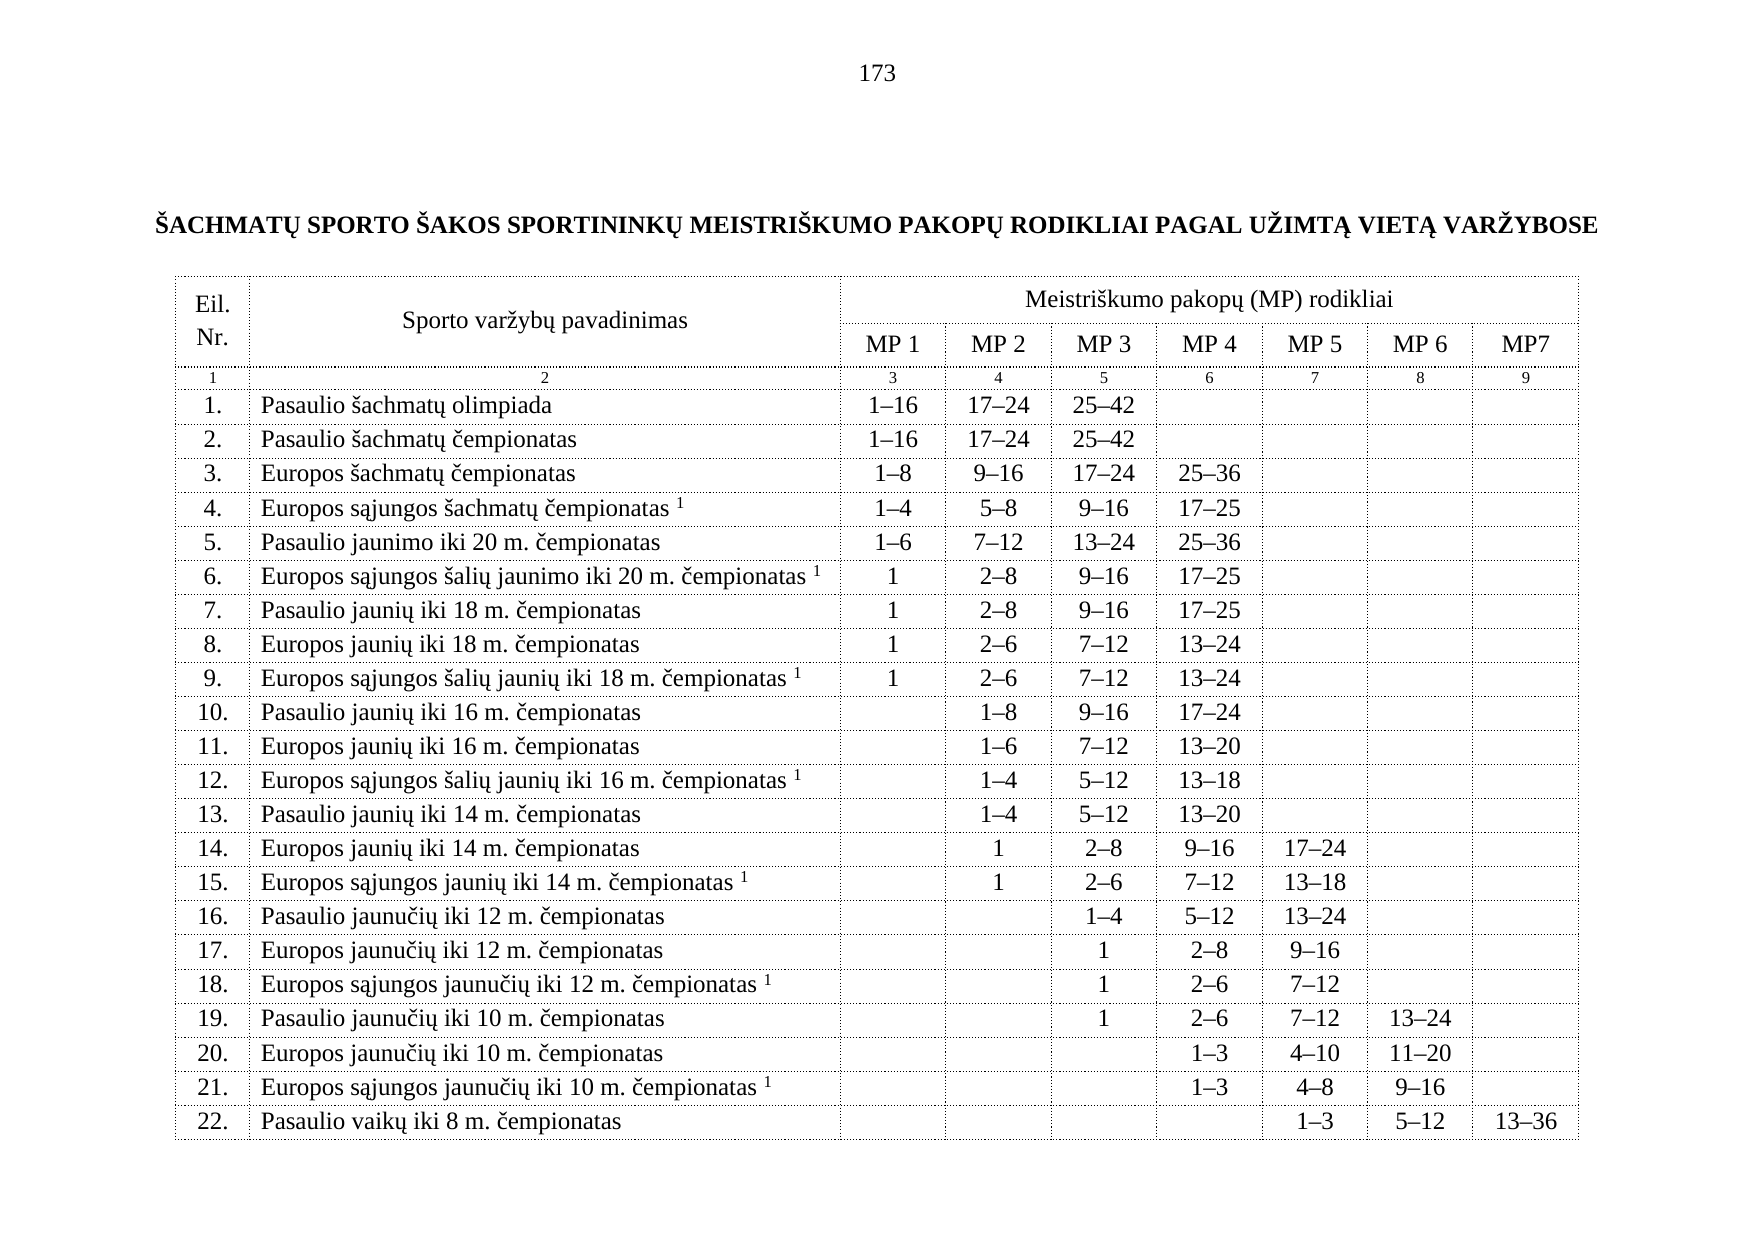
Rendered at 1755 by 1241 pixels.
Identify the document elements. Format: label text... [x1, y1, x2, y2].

table_cell 13–24 [1262, 900, 1367, 934]
table_cell 17–25 [1156, 492, 1262, 526]
table_cell [1368, 492, 1473, 526]
table_cell [1473, 492, 1578, 526]
table_cell 9–16 [1051, 492, 1156, 526]
table_cell 8. [176, 628, 249, 662]
table_cell [1473, 969, 1578, 1002]
table_cell 6 [1156, 366, 1262, 389]
table_cell [840, 764, 946, 798]
table_cell [1262, 560, 1367, 594]
table_cell [1051, 1105, 1156, 1139]
table_cell 2 [250, 366, 840, 389]
table_cell Europos sąjungos šachmatų čempionatas 1 [250, 492, 840, 526]
table_cell [1473, 1071, 1578, 1105]
table_cell 17–24 [1262, 832, 1367, 866]
table_cell MP 5 [1262, 323, 1367, 366]
table_cell [1473, 458, 1578, 492]
table_cell 1–16 [840, 389, 946, 423]
table_cell 1 [1051, 934, 1156, 968]
table_cell [840, 798, 946, 832]
table_cell 13–36 [1473, 1105, 1578, 1139]
table_cell 1–3 [1156, 1037, 1262, 1071]
table_cell [946, 934, 1051, 968]
table_cell 1–6 [840, 526, 946, 560]
table_cell [840, 1105, 946, 1139]
table_cell Europos jaunių iki 16 m. čempionatas [250, 730, 840, 764]
table_cell MP 4 [1156, 323, 1262, 366]
table_cell 1 [840, 662, 946, 696]
table_cell 5–12 [1051, 798, 1156, 832]
table_cell 15. [176, 866, 249, 900]
table_cell 9–16 [946, 458, 1051, 492]
table_cell 5–12 [1368, 1105, 1473, 1139]
table_cell 1 [176, 366, 249, 389]
table_cell 20. [176, 1037, 249, 1071]
table_cell Pasaulio šachmatų čempionatas [250, 424, 840, 457]
table_cell [1368, 526, 1473, 560]
text ŠACHMATŲ SPORTO ŠAKOS SPORTININKŲ MEISTRIŠKUMO PAKOPŲ RODIKLIAI PAGAL UŽIMTĄ VIETĄ VARŽYBOSE [118, 210, 1636, 239]
table_cell 14. [176, 832, 249, 866]
table_cell 1 [946, 866, 1051, 900]
table_cell 11. [176, 730, 249, 764]
table_cell MP 6 [1368, 323, 1473, 366]
table_cell [1262, 696, 1367, 730]
table_cell 3 [840, 366, 946, 389]
table_cell Pasaulio jaunimo iki 20 m. čempionatas [250, 526, 840, 560]
table_cell [1473, 1003, 1578, 1037]
table_cell 2–6 [1051, 866, 1156, 900]
table_cell 4–8 [1262, 1071, 1367, 1105]
table_cell 9 [1473, 366, 1578, 389]
table_header Meistriškumo pakopų (MP) rodikliai [840, 276, 1578, 323]
table_cell 13–20 [1156, 730, 1262, 764]
table_cell 1–8 [840, 458, 946, 492]
table_cell 5 [1051, 366, 1156, 389]
table_cell Europos jaunių iki 18 m. čempionatas [250, 628, 840, 662]
table_cell MP7 [1473, 323, 1578, 366]
table_cell 13–20 [1156, 798, 1262, 832]
table_cell 2. [176, 424, 249, 457]
table_cell 8 [1368, 366, 1473, 389]
table_cell [1473, 526, 1578, 560]
table_cell 21. [176, 1071, 249, 1105]
table_cell 1–4 [1051, 900, 1156, 934]
table_cell [1368, 832, 1473, 866]
table_cell 17–24 [1156, 696, 1262, 730]
table_cell 5–12 [1051, 764, 1156, 798]
table_cell [1473, 628, 1578, 662]
table_cell 7–12 [1262, 969, 1367, 1002]
table_cell Europos jaunių iki 14 m. čempionatas [250, 832, 840, 866]
table_cell Pasaulio jaunių iki 14 m. čempionatas [250, 798, 840, 832]
table_cell [946, 1105, 1051, 1139]
table_cell 1–16 [840, 424, 946, 457]
table_cell [1368, 730, 1473, 764]
table_cell 13–24 [1156, 628, 1262, 662]
table_cell 2–6 [1156, 969, 1262, 1002]
table_cell 7–12 [1051, 662, 1156, 696]
table_cell [840, 1003, 946, 1037]
table_cell 6. [176, 560, 249, 594]
table_cell [1368, 424, 1473, 457]
table_cell 9–16 [1051, 594, 1156, 628]
table_cell [1473, 560, 1578, 594]
table_cell 19. [176, 1003, 249, 1037]
table_cell Pasaulio jaunių iki 16 m. čempionatas [250, 696, 840, 730]
table_cell Europos sąjungos jaunučių iki 12 m. čempionatas 1 [250, 969, 840, 1002]
table_cell 5. [176, 526, 249, 560]
table_cell [840, 832, 946, 866]
table_cell [840, 730, 946, 764]
table_header Eil. Nr. [176, 276, 249, 366]
table_cell 7–12 [1051, 730, 1156, 764]
table_cell MP 1 [840, 323, 946, 366]
table_cell 17–24 [1051, 458, 1156, 492]
table_cell MP 3 [1051, 323, 1156, 366]
table_cell 13–24 [1051, 526, 1156, 560]
table_cell [840, 934, 946, 968]
table_cell 5–8 [946, 492, 1051, 526]
table_cell 5–12 [1156, 900, 1262, 934]
table_cell 1 [946, 832, 1051, 866]
table_cell [1473, 424, 1578, 457]
table_cell [946, 1003, 1051, 1037]
table_cell [1156, 389, 1262, 423]
table_cell 9. [176, 662, 249, 696]
table_cell 25–42 [1051, 389, 1156, 423]
table_cell Europos jaunučių iki 12 m. čempionatas [250, 934, 840, 968]
table_cell [1368, 900, 1473, 934]
table_cell Europos sąjungos šalių jaunių iki 18 m. čempionatas 1 [250, 662, 840, 696]
table_cell 4. [176, 492, 249, 526]
table_cell 9–16 [1262, 934, 1367, 968]
table_cell 9–16 [1051, 696, 1156, 730]
table_cell [1473, 1037, 1578, 1071]
table_cell Europos sąjungos šalių jaunimo iki 20 m. čempionatas 1 [250, 560, 840, 594]
table_cell 7 [1262, 366, 1367, 389]
table_cell 2–8 [946, 594, 1051, 628]
table_cell Pasaulio jaunių iki 18 m. čempionatas [250, 594, 840, 628]
table_cell [840, 1071, 946, 1105]
table_cell 9–16 [1368, 1071, 1473, 1105]
table_cell 2–8 [1051, 832, 1156, 866]
table_cell [1262, 628, 1367, 662]
table_cell 25–42 [1051, 424, 1156, 457]
table_cell 1–6 [946, 730, 1051, 764]
table_cell [1473, 866, 1578, 900]
table_cell 22. [176, 1105, 249, 1139]
table_cell [1368, 628, 1473, 662]
table_cell 25–36 [1156, 458, 1262, 492]
table_cell 2–8 [946, 560, 1051, 594]
table_cell [1262, 492, 1367, 526]
table_cell 17–25 [1156, 560, 1262, 594]
table_header Sporto varžybų pavadinimas [250, 276, 840, 366]
table_cell 16. [176, 900, 249, 934]
table_cell [1473, 662, 1578, 696]
table_cell 2–6 [1156, 1003, 1262, 1037]
table_cell 1–4 [840, 492, 946, 526]
table_cell [1473, 764, 1578, 798]
table_cell [946, 1037, 1051, 1071]
table_cell 7–12 [1262, 1003, 1367, 1037]
table_cell 4 [946, 366, 1051, 389]
table_cell [1262, 594, 1367, 628]
table_cell 7. [176, 594, 249, 628]
table_cell Pasaulio šachmatų olimpiada [250, 389, 840, 423]
table_cell [1156, 424, 1262, 457]
table_cell Europos jaunučių iki 10 m. čempionatas [250, 1037, 840, 1071]
table_cell Pasaulio jaunučių iki 12 m. čempionatas [250, 900, 840, 934]
table_cell 13–18 [1262, 866, 1367, 900]
table_cell Europos šachmatų čempionatas [250, 458, 840, 492]
table_cell 1–4 [946, 764, 1051, 798]
table_cell 9–16 [1051, 560, 1156, 594]
table_cell [1368, 560, 1473, 594]
table_cell 2–8 [1156, 934, 1262, 968]
table_cell [1368, 866, 1473, 900]
table_cell 1–3 [1262, 1105, 1367, 1139]
table_cell [1051, 1037, 1156, 1071]
table_cell 1–4 [946, 798, 1051, 832]
table_cell [1262, 730, 1367, 764]
table_cell [1262, 798, 1367, 832]
table_cell [1156, 1105, 1262, 1139]
table_cell [1368, 662, 1473, 696]
table_cell [1051, 1071, 1156, 1105]
table_cell 7–12 [946, 526, 1051, 560]
table_cell 1. [176, 389, 249, 423]
table_cell [1368, 696, 1473, 730]
table_cell 2–6 [946, 662, 1051, 696]
table_cell [1368, 594, 1473, 628]
table_cell [1368, 764, 1473, 798]
table_cell 4–10 [1262, 1037, 1367, 1071]
table_cell [840, 900, 946, 934]
table_cell Pasaulio vaikų iki 8 m. čempionatas [250, 1105, 840, 1139]
table_cell [946, 969, 1051, 1002]
table_cell [1473, 900, 1578, 934]
table_cell [840, 1037, 946, 1071]
table_cell Europos sąjungos šalių jaunių iki 16 m. čempionatas 1 [250, 764, 840, 798]
table_cell Pasaulio jaunučių iki 10 m. čempionatas [250, 1003, 840, 1037]
table_cell [1473, 730, 1578, 764]
table_cell [1473, 832, 1578, 866]
table_cell 13–24 [1368, 1003, 1473, 1037]
table_cell 17. [176, 934, 249, 968]
table_cell [1473, 934, 1578, 968]
table_cell [946, 1071, 1051, 1105]
table_cell Europos sąjungos jaunučių iki 10 m. čempionatas 1 [250, 1071, 840, 1105]
table_cell 1 [1051, 1003, 1156, 1037]
table_cell Europos sąjungos jaunių iki 14 m. čempionatas 1 [250, 866, 840, 900]
table_cell [1262, 764, 1367, 798]
table_cell 11–20 [1368, 1037, 1473, 1071]
table_cell 17–24 [946, 389, 1051, 423]
table_cell [1262, 662, 1367, 696]
table_cell 7–12 [1051, 628, 1156, 662]
table_cell [1473, 594, 1578, 628]
table_cell [1262, 526, 1367, 560]
table_cell [1473, 798, 1578, 832]
table_cell [1473, 696, 1578, 730]
table_cell 7–12 [1156, 866, 1262, 900]
table_cell 25–36 [1156, 526, 1262, 560]
table_cell MP 2 [946, 323, 1051, 366]
table_cell [840, 969, 946, 1002]
table_cell 1 [840, 560, 946, 594]
table_cell 17–25 [1156, 594, 1262, 628]
table_cell 1 [840, 594, 946, 628]
table_cell 9–16 [1156, 832, 1262, 866]
table_cell 1–8 [946, 696, 1051, 730]
table_cell [1368, 458, 1473, 492]
table_cell 17–24 [946, 424, 1051, 457]
table_cell [1368, 969, 1473, 1002]
table_cell 13. [176, 798, 249, 832]
table_cell [1262, 458, 1367, 492]
table_cell 1 [1051, 969, 1156, 1002]
table_cell [840, 866, 946, 900]
table_cell 2–6 [946, 628, 1051, 662]
table_cell 1 [840, 628, 946, 662]
table_cell [1368, 389, 1473, 423]
table_cell [946, 900, 1051, 934]
table_cell [1262, 389, 1367, 423]
table_cell 13–24 [1156, 662, 1262, 696]
table_cell 13–18 [1156, 764, 1262, 798]
table_cell 3. [176, 458, 249, 492]
table_cell 10. [176, 696, 249, 730]
table_cell [1368, 934, 1473, 968]
table_cell 12. [176, 764, 249, 798]
table_cell [840, 696, 946, 730]
table_cell 1–3 [1156, 1071, 1262, 1105]
table_cell [1262, 424, 1367, 457]
table_cell 18. [176, 969, 249, 1002]
table_cell [1368, 798, 1473, 832]
table_cell [1473, 389, 1578, 423]
